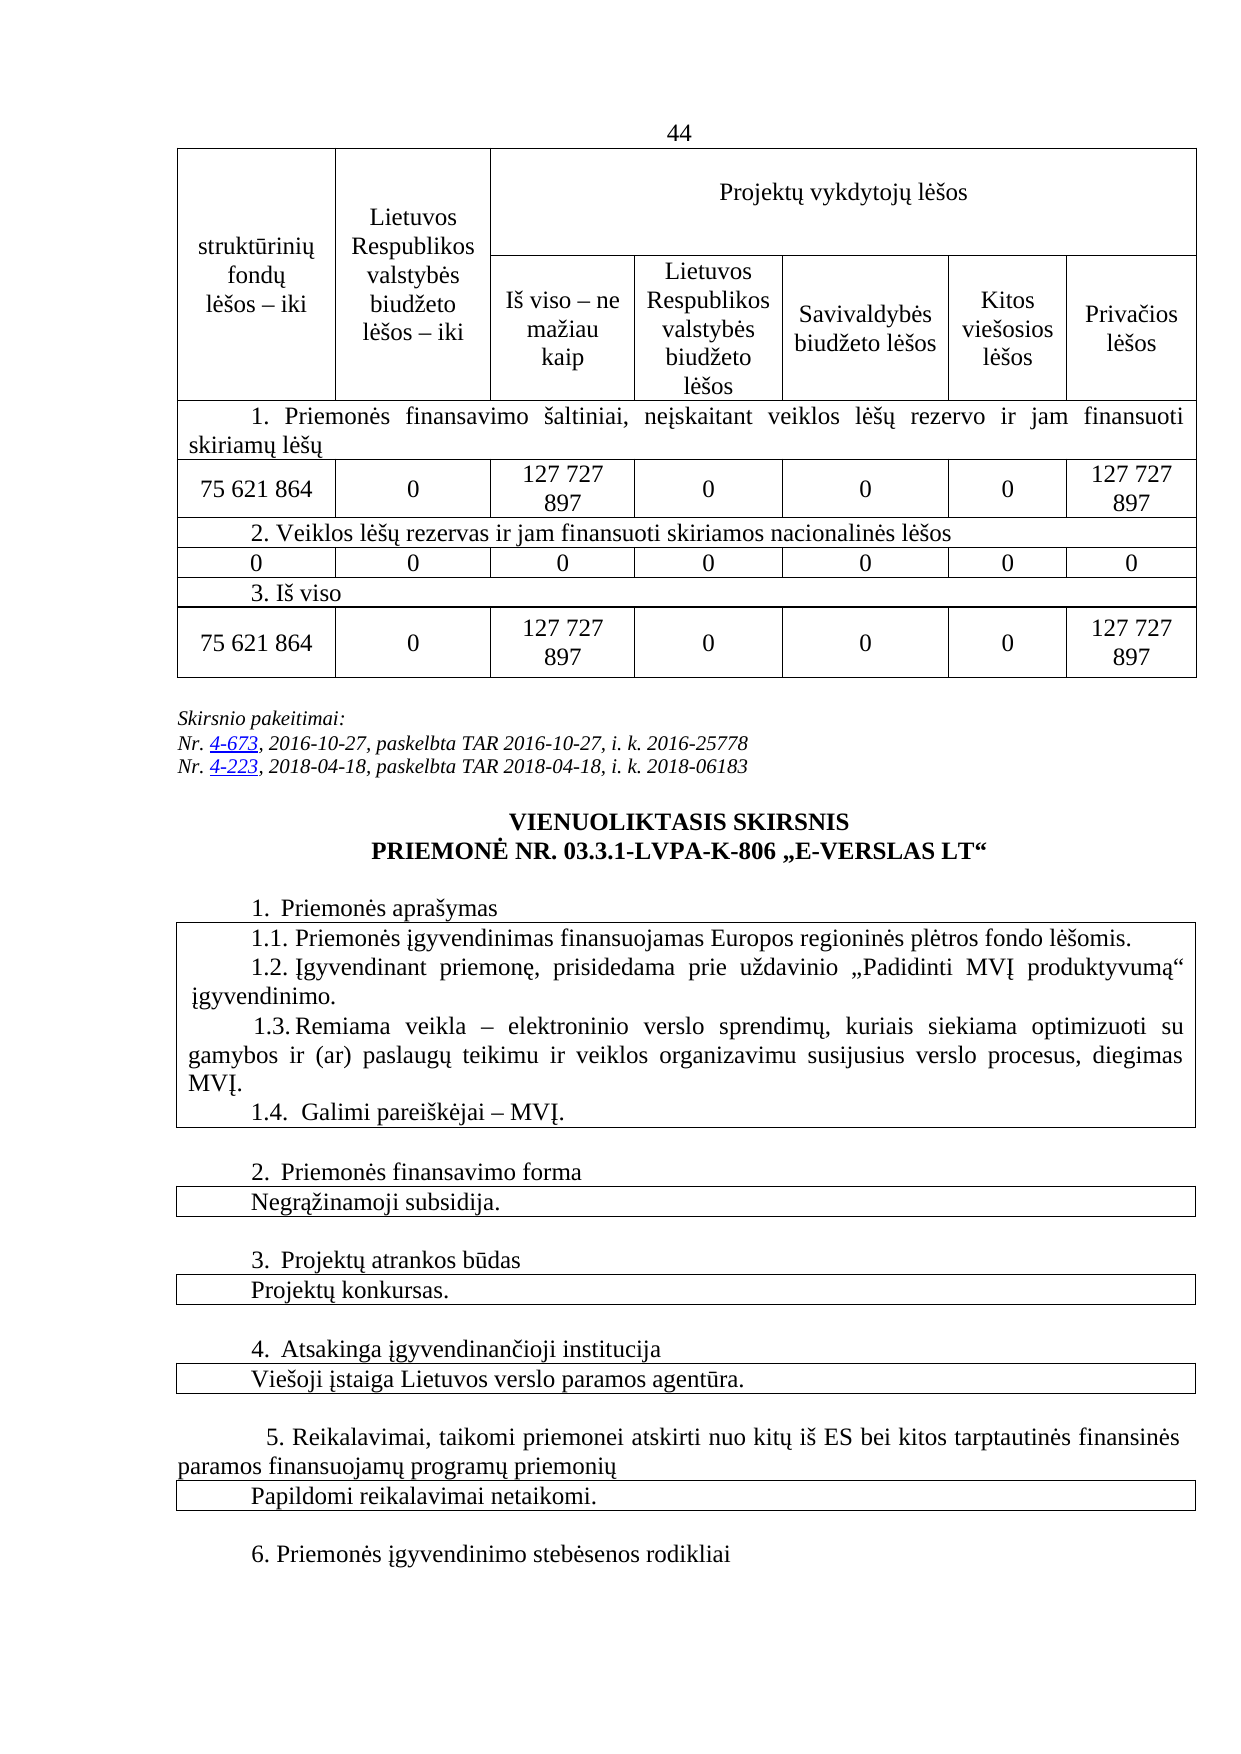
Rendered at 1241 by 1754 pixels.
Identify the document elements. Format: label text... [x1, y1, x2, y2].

table_header Projektų konkursas. [177, 1275, 1195, 1304]
table_cell 0 [949, 608, 1066, 677]
table_cell Iš viso – ne mažiau kaip [491, 256, 634, 400]
table_cell 1.3. Remiama veikla – elektroninio verslo sprendimų, kuriais siekiama optimizuoti su gamybos ir (ar) paslaugų teikimu ir veiklos organizavimu susijusius verslo procesus, diegimas MVĮ. [177, 1011, 1195, 1097]
table_cell 0 [949, 460, 1066, 517]
table_cell Projektų vykdytojų lėšos [491, 149, 1196, 255]
table_cell 0 [783, 460, 948, 517]
text PRIEMONĖ NR. 03.3.1-LVPA-K-806 „E-VERSLAS LT“ [177, 836, 1181, 865]
text Nr. 4-223, 2018-04-18, paskelbta TAR 2018-04-18, i. k. 2018-06183 [177, 754, 1181, 778]
table_cell 0 [336, 608, 490, 677]
text Skirsnio pakeitimai: [177, 706, 1181, 730]
table_cell 1.4. Galimi pareiškėjai – MVĮ. [177, 1097, 1195, 1127]
table_cell Kitos viešosios lėšos [949, 256, 1066, 400]
table_cell 127 727 897 [1067, 608, 1196, 677]
table_cell 75 621 864 [178, 460, 335, 517]
table_header Papildomi reikalavimai netaikomi. [177, 1481, 1195, 1509]
table_cell 0 [336, 548, 490, 577]
table_header Negrąžinamoji subsidija. [177, 1187, 1195, 1216]
text VIENUOLIKTASIS SKIRSNIS [177, 807, 1181, 836]
table_cell 0 [336, 460, 490, 517]
table_header Viešoji įstaiga Lietuvos verslo paramos agentūra. [177, 1364, 1195, 1392]
text 3. Projektų atrankos būdas [251, 1246, 1181, 1274]
table_cell 2. Veiklos lėšų rezervas ir jam finansuoti skiriamos nacionalinės lėšos [178, 518, 1196, 547]
text 6. Priemonės įgyvendinimo stebėsenos rodikliai [177, 1539, 1181, 1568]
table_cell 0 [783, 608, 948, 677]
table_cell 3. Iš viso [178, 578, 1196, 606]
table_header 1.1. Priemonės įgyvendinimas finansuojamas Europos regioninės plėtros fondo lėšomis. [177, 923, 1195, 952]
text 4. Atsakinga įgyvendinančioji institucija [251, 1334, 1181, 1363]
text 1. Priemonės aprašymas [251, 893, 1181, 922]
table_cell 0 [949, 548, 1066, 577]
table_cell 0 [635, 548, 782, 577]
table_cell Lietuvos Respublikos valstybės biudžeto lėšos [635, 256, 782, 400]
table_cell struktūrinių fondų lėšos – iki [178, 149, 335, 400]
table_cell 0 [635, 460, 782, 517]
text 5. Reikalavimai, taikomi priemonei atskirti nuo kitų iš ES bei kitos tarptautinės finansinės paramos finansuojamų programų priemonių [177, 1422, 1181, 1480]
table_cell Lietuvos Respublikos valstybės biudžeto lėšos – iki [336, 149, 490, 400]
table_cell 1.2. Įgyvendinant priemonę, prisidedama prie uždavinio „Padidinti MVĮ produktyvumą“ įgyvendinimo. [177, 952, 1195, 1011]
table_cell 75 621 864 [178, 608, 335, 677]
table_cell 0 [491, 548, 634, 577]
table_cell Privačios lėšos [1067, 256, 1196, 400]
table_cell 127 727 897 [491, 608, 634, 677]
table_cell Savivaldybės biudžeto lėšos [783, 256, 948, 400]
table_cell 0 [1067, 548, 1196, 577]
table_cell 0 [783, 548, 948, 577]
table_cell 0 [635, 608, 782, 677]
text 2. Priemonės finansavimo forma [251, 1157, 1181, 1186]
table_cell 0 [178, 548, 335, 577]
table_cell 127 727 897 [491, 460, 634, 517]
table_cell 1. Priemonės finansavimo šaltiniai, neįskaitant veiklos lėšų rezervo ir jam finansuoti skiriamų lėšų [178, 401, 1196, 458]
table_cell 127 727 897 [1067, 460, 1196, 517]
text Nr. 4-673, 2016-10-27, paskelbta TAR 2016-10-27, i. k. 2016-25778 [177, 730, 1181, 754]
